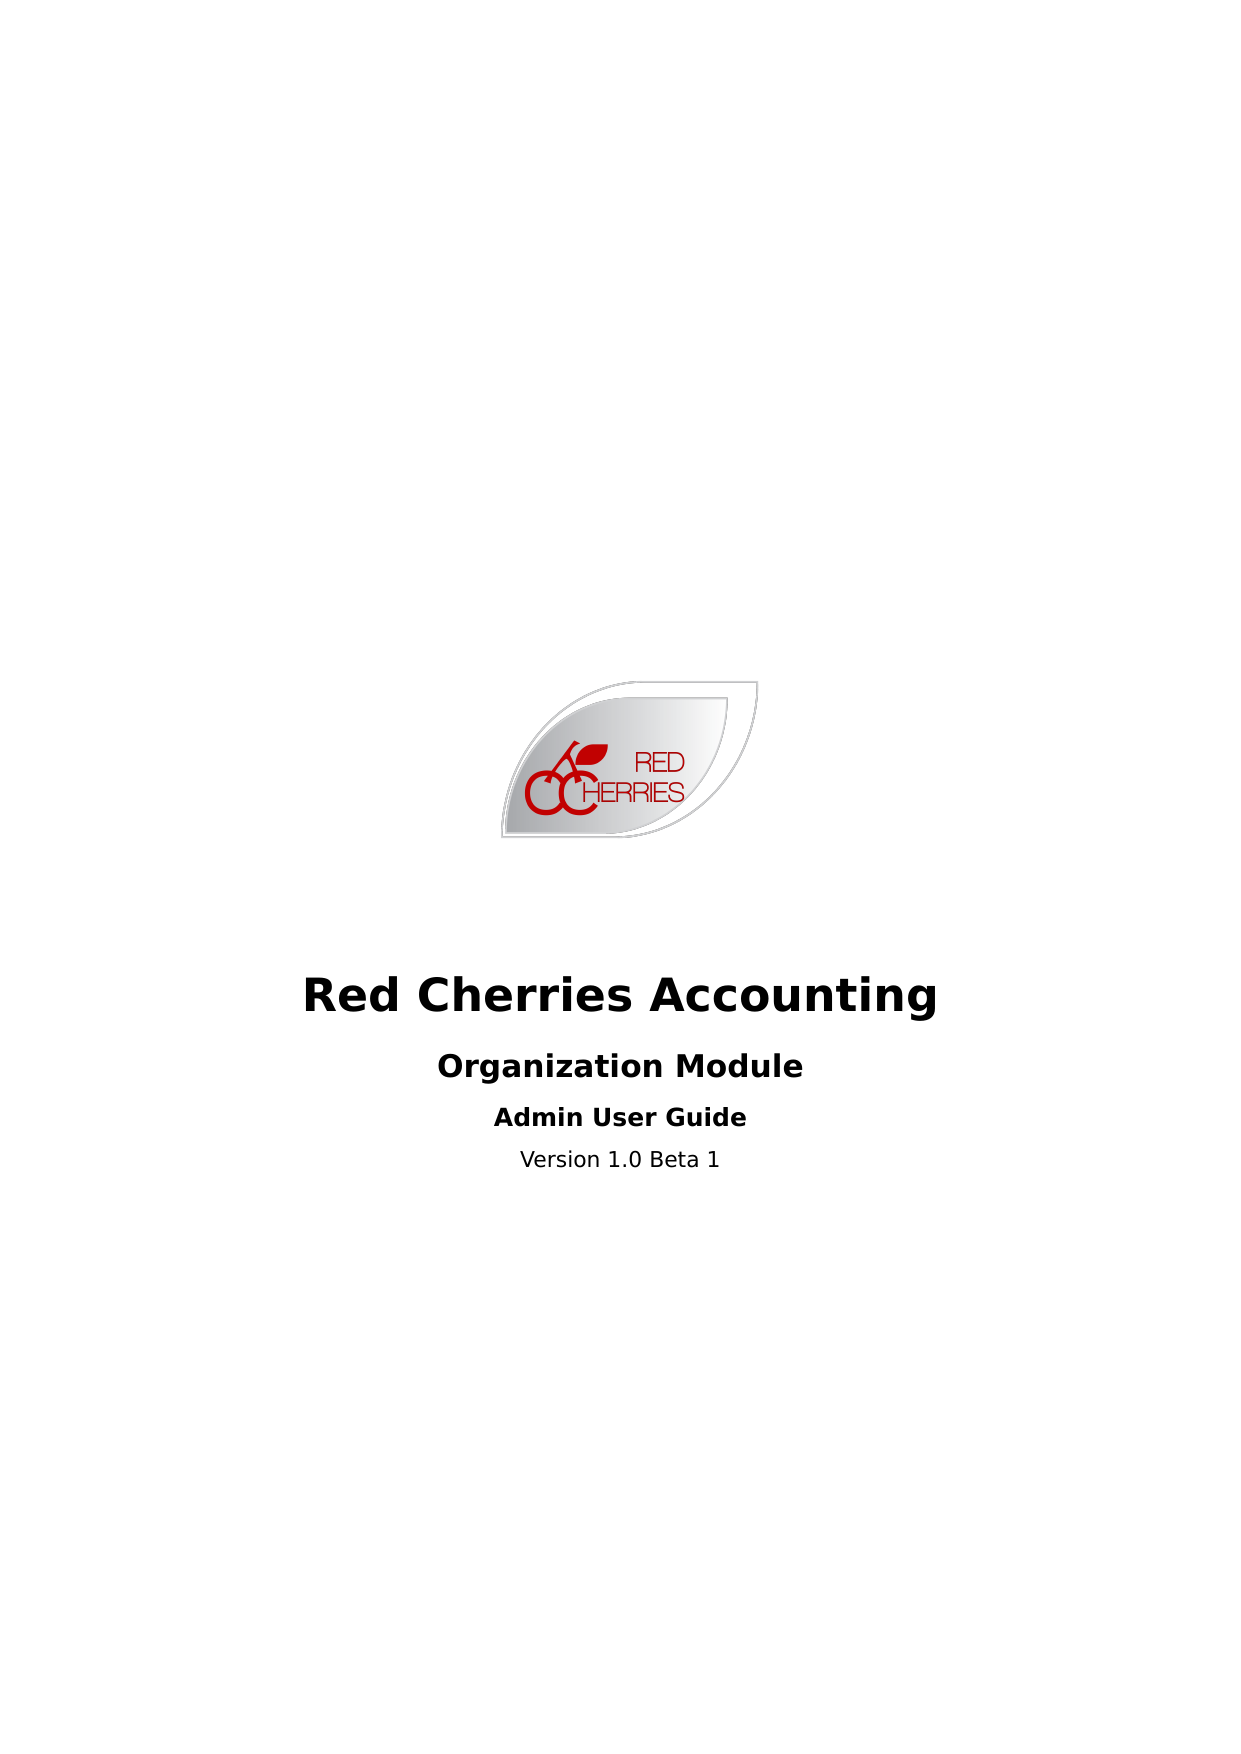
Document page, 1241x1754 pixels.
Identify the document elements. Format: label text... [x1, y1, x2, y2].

text Version 1.0 Beta 1 [118, 1147, 1122, 1172]
text Organization Module [118, 1049, 1122, 1085]
text Admin User Guide [118, 1103, 1122, 1132]
text Red Cherries Accounting [118, 969, 1122, 1022]
picture [457, 672, 783, 845]
